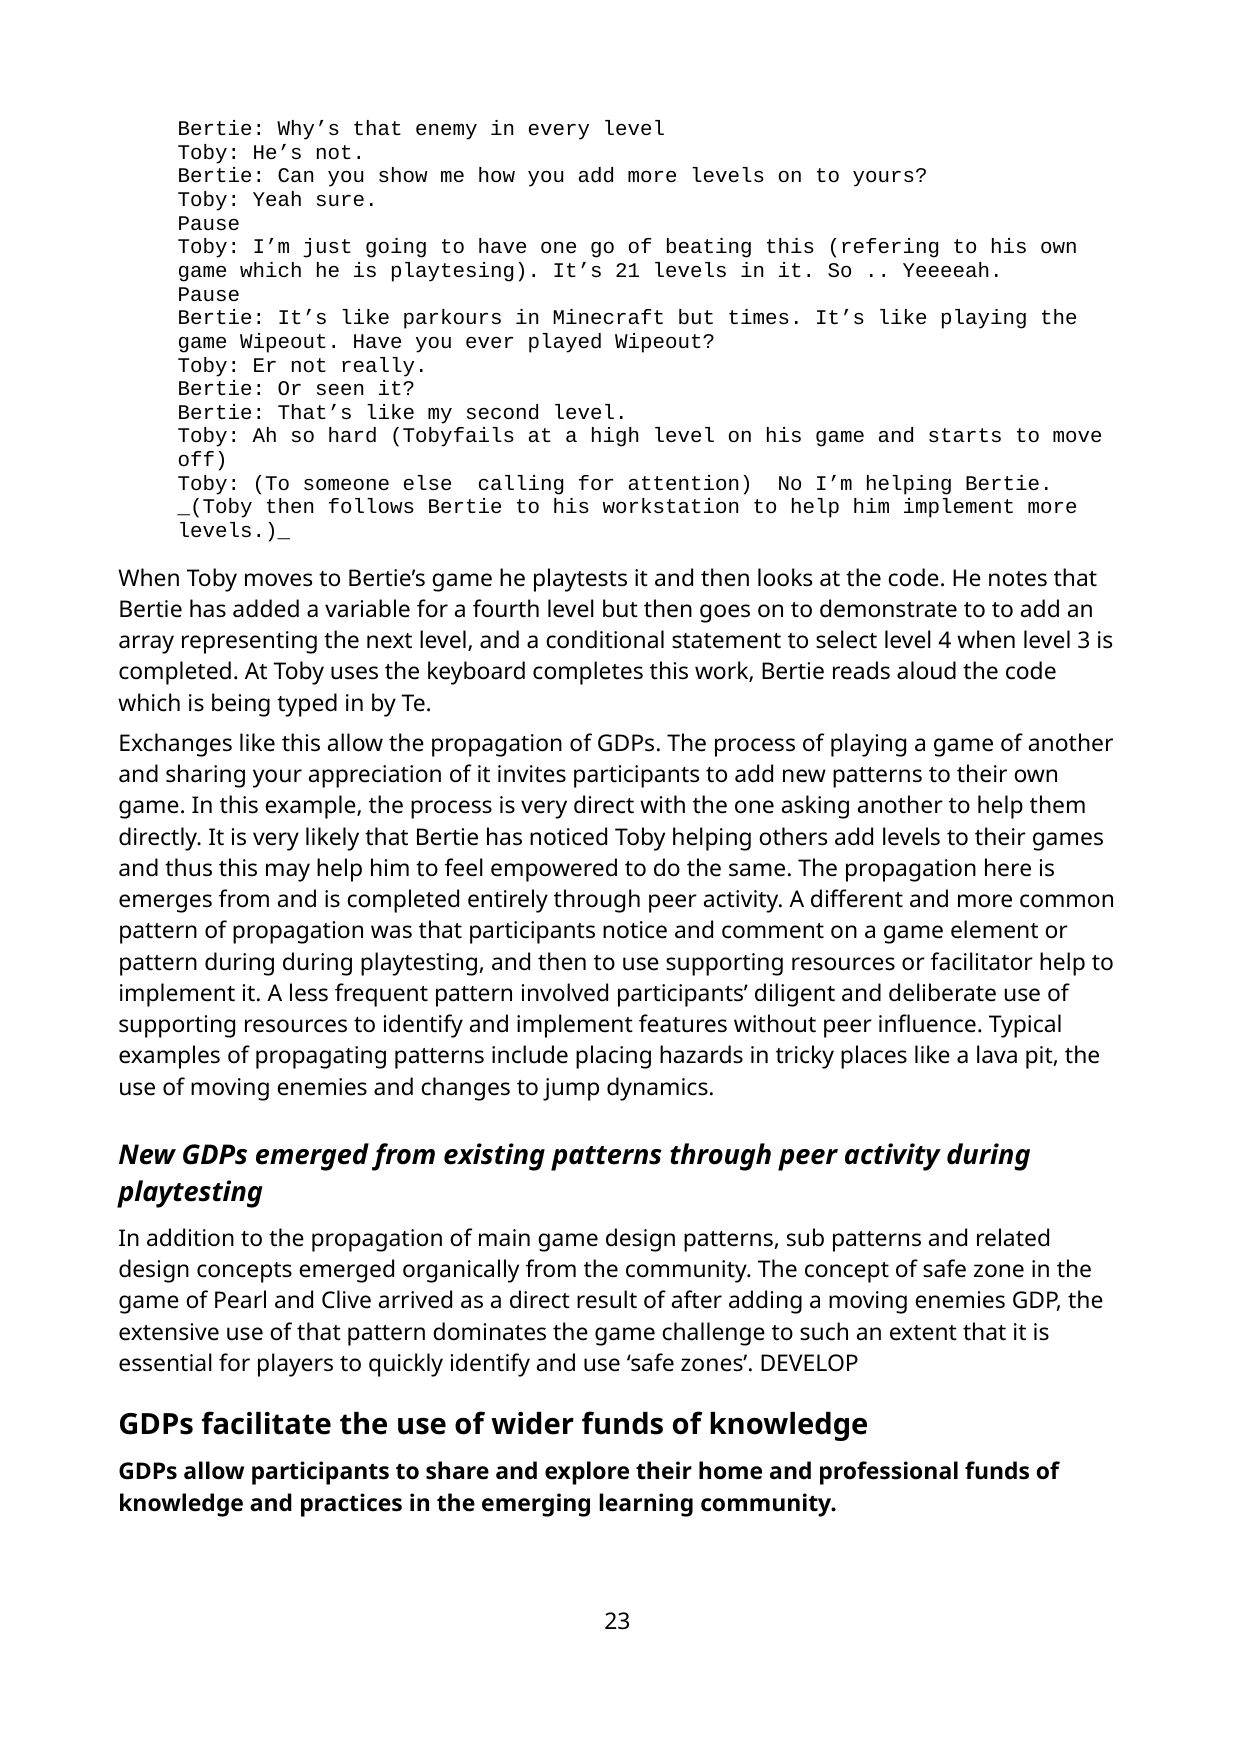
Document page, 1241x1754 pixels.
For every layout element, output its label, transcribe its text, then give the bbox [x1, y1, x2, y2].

text When Toby moves to Bertie’s game he playtests it and then looks at the code. He notes that Bertie has added a variable for a fourth level but then goes on to demonstrate to to add an array representing the next level, and a conditional statement to select level 4 when level 3 is completed. At Toby uses the keyboard completes this work, Bertie reads aloud the code which is being typed in by Te. [118, 561, 1122, 718]
text Bertie: Or seen it? [177, 378, 1122, 402]
text Bertie: It’s like parkours in Minecraft but times. It’s like playing the game Wipeout. Have you ever played Wipeout? [177, 307, 1122, 354]
text Toby: Er not really. [177, 354, 1122, 378]
subtitle GDPs facilitate the use of wider funds of knowledge [118, 1403, 1122, 1443]
text Toby: He’s not. [177, 142, 1122, 165]
text Toby: I’m just going to have one go of beating this (refering to his own game which he is playtesing). It’s 21 levels in it. So .. Yeeeeah. [177, 236, 1122, 284]
text Bertie: That’s like my second level. [177, 402, 1122, 426]
text Pause [177, 213, 1122, 236]
text GDPs allow participants to share and explore their home and professional funds of knowledge and practices in the emerging learning community. [118, 1455, 1122, 1518]
subtitle New GDPs emerged from existing patterns through peer activity during playtesting [118, 1136, 1122, 1209]
text Toby: (To someone else calling for attention) No I’m helping Bertie. [177, 473, 1122, 496]
text Bertie: Can you show me how you add more levels on to yours? [177, 165, 1122, 189]
text _(Toby then follows Bertie to his workstation to help him implement more levels.)_ [177, 496, 1122, 544]
text Pause [177, 284, 1122, 307]
text Toby: Yeah sure. [177, 189, 1122, 213]
text Exchanges like this allow the propagation of GDPs. The process of playing a game of another and sharing your appreciation of it invites participants to add new patterns to their own game. In this example, the process is very direct with the one asking another to help them directly. It is very likely that Bertie has noticed Toby helping others add levels to their games and thus this may help him to feel empowered to do the same. The propagation here is emerges from and is completed entirely through peer activity. A different and more common pattern of propagation was that participants notice and comment on a game element or pattern during during playtesting, and then to use supporting resources or facilitator help to implement it. A less frequent pattern involved participants’ diligent and deliberate use of supporting resources to identify and implement features without peer influence. Typical examples of propagating patterns include placing hazards in tricky places like a lava pit, the use of moving enemies and changes to jump dynamics. [118, 727, 1122, 1102]
text Bertie: Why’s that enemy in every level [177, 118, 1122, 142]
text Toby: Ah so hard (Tobyfails at a high level on his game and starts to move off) [177, 426, 1122, 473]
text In addition to the propagation of main game design patterns, sub patterns and related design concepts emerged organically from the community. The concept of safe zone in the game of Pearl and Clive arrived as a direct result of after adding a moving enemies GDP, the extensive use of that pattern dominates the game challenge to such an extent that it is essential for players to quickly identify and use ‘safe zones’. DEVELOP [118, 1222, 1122, 1378]
